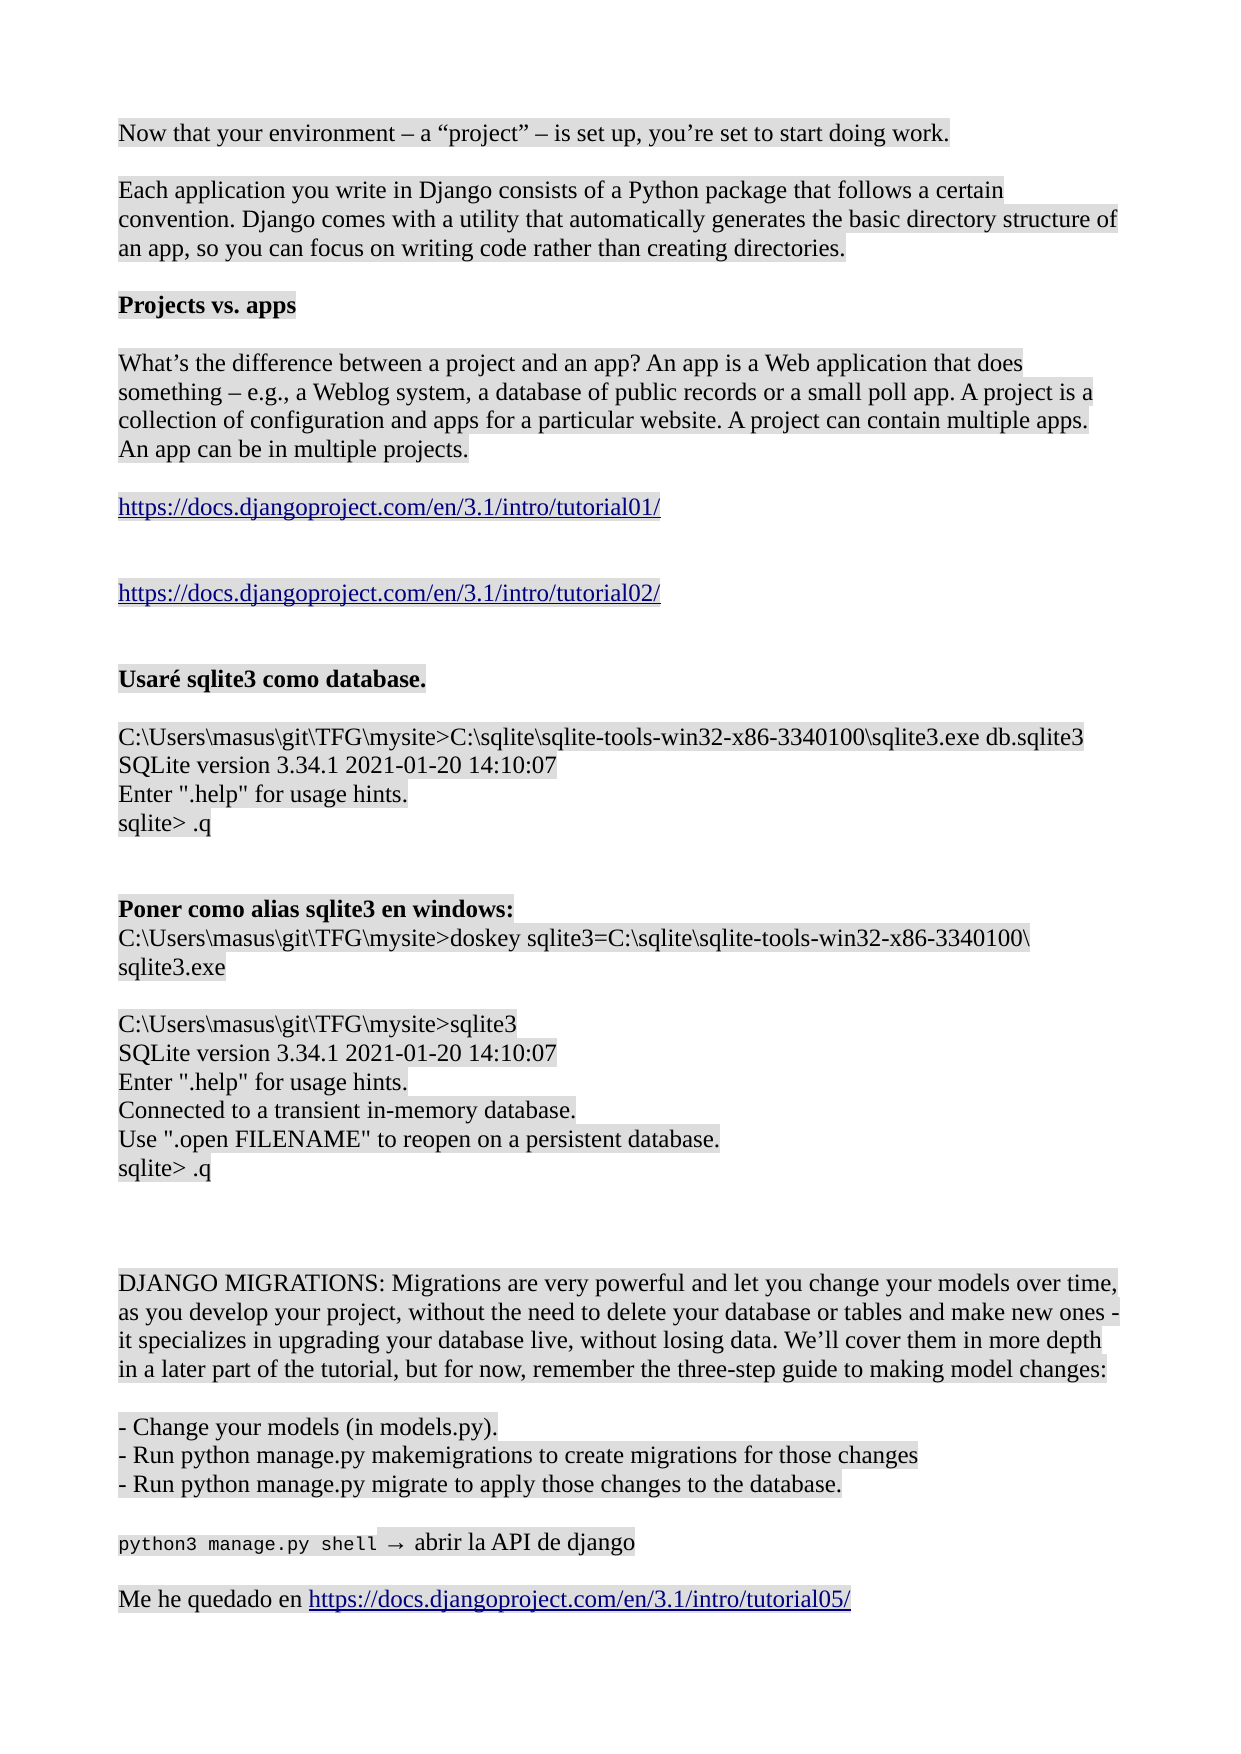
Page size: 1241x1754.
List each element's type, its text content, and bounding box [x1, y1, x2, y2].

text Now that your environment – a “project” – is set up, you’re set to start doing work. [118, 118, 1122, 147]
text Enter ".help" for usage hints. [118, 779, 1122, 808]
text Use ".open FILENAME" to reopen on a persistent database. [118, 1124, 1122, 1153]
text Poner como alias sqlite3 en windows: [118, 894, 1122, 923]
text - Change your models (in models.py). [118, 1412, 1122, 1441]
text Enter ".help" for usage hints. [118, 1067, 1122, 1096]
text https://docs.djangoproject.com/en/3.1/intro/tutorial01/ [118, 492, 1122, 521]
text SQLite version 3.34.1 2021-01-20 14:10:07 [118, 1038, 1122, 1067]
text Connected to a transient in-memory database. [118, 1096, 1122, 1124]
text - Run python manage.py makemigrations to create migrations for those changes [118, 1441, 1122, 1469]
text C:\Users\masus\git\TFG\mysite>C:\sqlite\sqlite-tools-win32-x86-3340100\sqlite3.exe db.sqlite3 [118, 722, 1122, 751]
text Usaré sqlite3 como database. [118, 664, 1122, 693]
text What’s the difference between a project and an app? An app is a Web application that does something – e.g., a Weblog system, a database of public records or a small poll app. A project is a collection of configuration and apps for a particular website. A project can contain multiple apps. An app can be in multiple projects. [118, 348, 1122, 463]
text Projects vs. apps [118, 291, 1122, 319]
text sqlite> .q [118, 1153, 1122, 1182]
text SQLite version 3.34.1 2021-01-20 14:10:07 [118, 751, 1122, 779]
text C:\Users\masus\git\TFG\mysite>sqlite3 [118, 1009, 1122, 1038]
text https://docs.djangoproject.com/en/3.1/intro/tutorial02/ [118, 578, 1122, 607]
text python3 manage.py shell → abrir la API de django [118, 1527, 1122, 1556]
text Each application you write in Django consists of a Python package that follows a certain convention. Django comes with a utility that automatically generates the basic directory structure of an app, so you can focus on writing code rather than creating directories. [118, 176, 1122, 262]
text DJANGO MIGRATIONS: Migrations are very powerful and let you change your models over time, as you develop your project, without the need to delete your database or tables and make new ones - it specializes in upgrading your database live, without losing data. We’ll cover them in more depth in a later part of the tutorial, but for now, remember the three-step guide to making model changes: [118, 1268, 1122, 1383]
text sqlite> .q [118, 808, 1122, 837]
text Me he quedado en https://docs.djangoproject.com/en/3.1/intro/tutorial05/ [118, 1584, 1122, 1613]
text C:\Users\masus\git\TFG\mysite>doskey sqlite3=C:\sqlite\sqlite-tools-win32-x86-3340100\sqlite3.exe [118, 923, 1122, 981]
text - Run python manage.py migrate to apply those changes to the database. [118, 1469, 1122, 1498]
